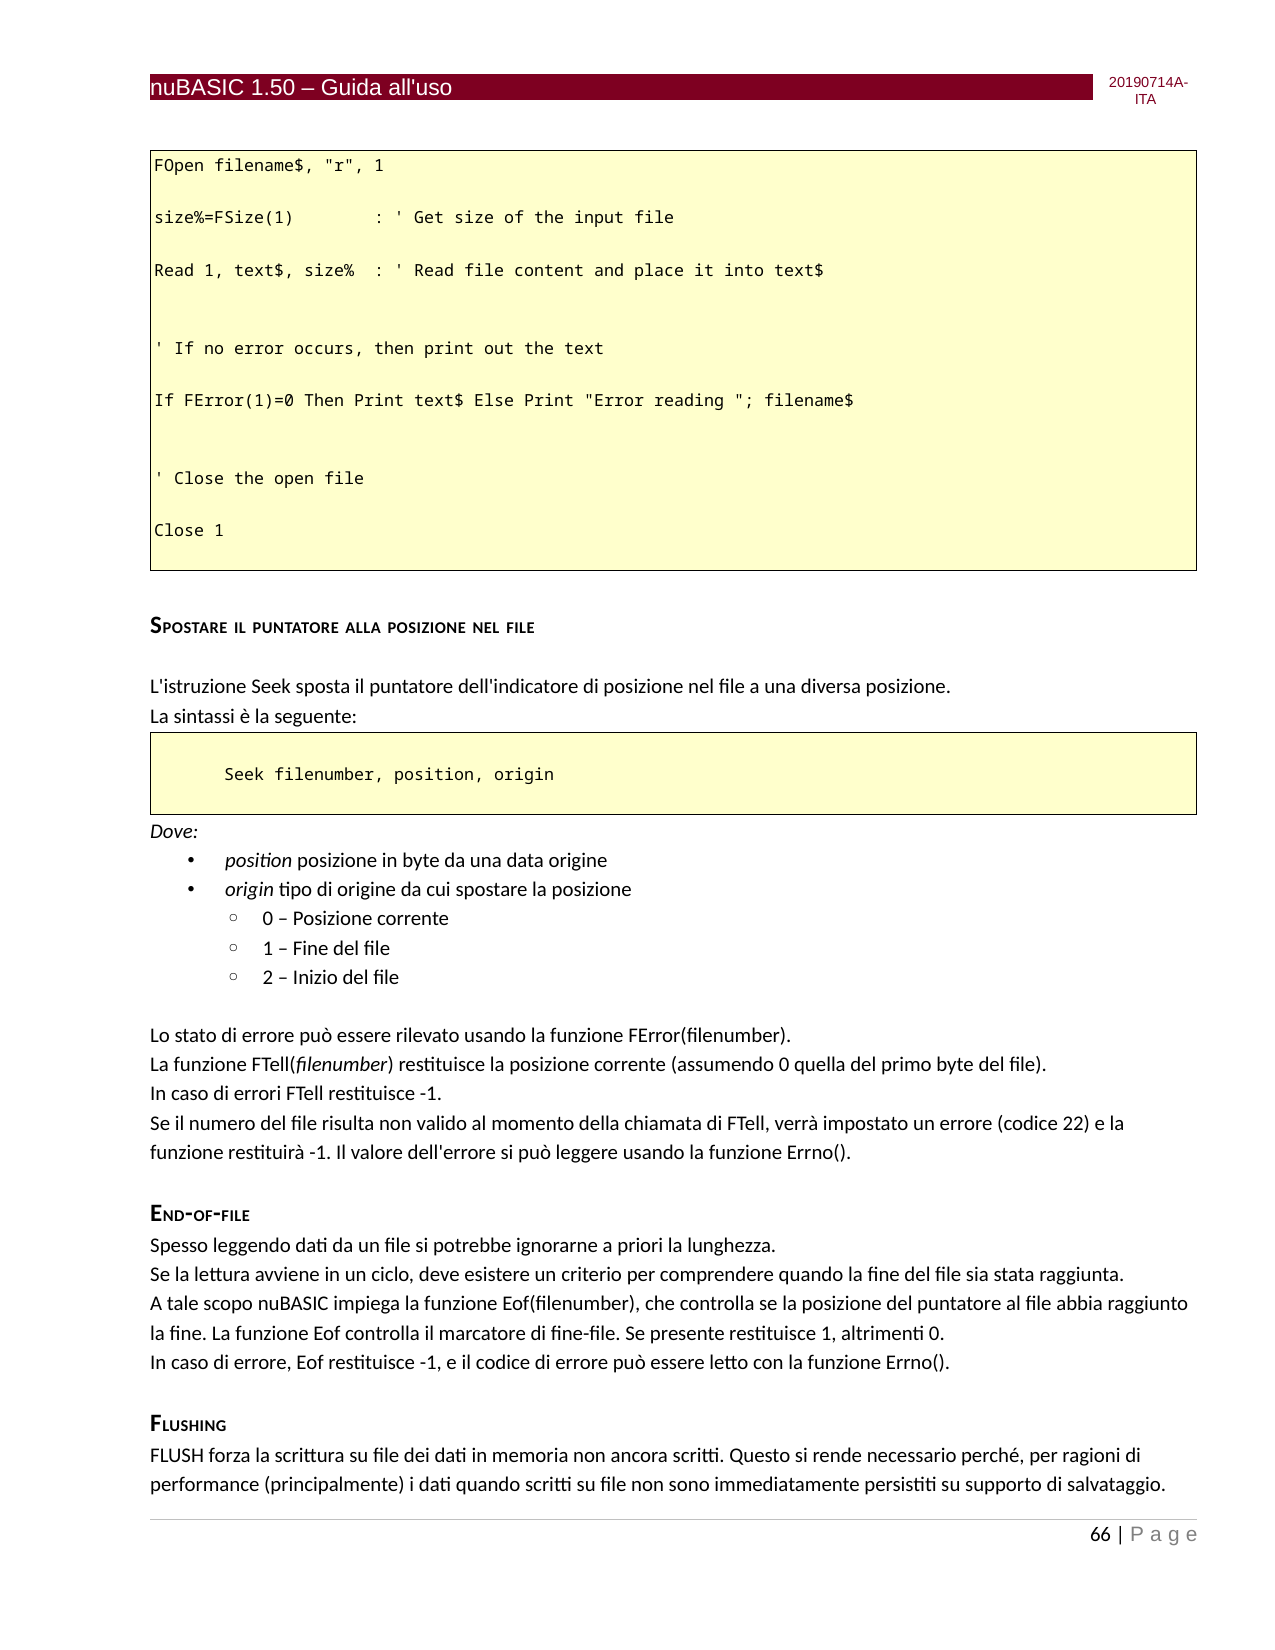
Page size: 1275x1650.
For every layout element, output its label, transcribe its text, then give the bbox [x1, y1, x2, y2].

subtitle End-of-file [150, 1197, 1197, 1228]
list 0 – Posizione corrente [225, 906, 1197, 931]
list size%=FSize(1) : ' Get size of the input file [151, 202, 1196, 228]
text L'istruzione Seek sposta il puntatore dell'indicatore di posizione nel file a una diversa posizione. [150, 674, 1197, 699]
list origin tipo di origine da cui spostare la posizione [187, 876, 1197, 902]
text In caso di errori FTell restituisce -1. [150, 1081, 1197, 1106]
text Se la lettura avviene in un ciclo, deve esistere un criterio per comprendere quando la fine del file sia stata raggiunta. [150, 1261, 1197, 1287]
text A tale scopo nuBASIC impiega la funzione Eof(filenumber), che controlla se la posizione del puntatore al file abbia raggiunto la fine. La funzione Eof controlla il marcatore di fine-file. Se presente restituisce 1, altrimenti 0. [150, 1291, 1197, 1345]
text Se il numero del file risulta non valido al momento della chiamata di FTell, verrà impostato un errore (codice 22) e la funzione restituirà -1. Il valore dell'errore si può leggere usando la funzione Errno(). [150, 1110, 1197, 1164]
text Dove: [150, 818, 1197, 843]
subtitle Flushing [150, 1407, 1197, 1438]
text La funzione FTell(filenumber) restituisce la posizione corrente (assumendo 0 quella del primo byte del file). [150, 1051, 1197, 1077]
list 2 – Inizio del file [225, 964, 1197, 989]
list position posizione in byte da una data origine [187, 847, 1197, 873]
text Lo stato di errore può essere rilevato usando la funzione FError(filenumber). [150, 1022, 1197, 1048]
text La sintassi è la seguente: [150, 703, 1197, 728]
subtitle Spostare il puntatore alla posizione nel file [150, 609, 1197, 640]
list ' Close the open file [151, 462, 1196, 488]
list If FError(1)=0 Then Print text$ Else Print "Error reading "; filename$ [151, 384, 1196, 410]
list 1 – Fine del file [225, 935, 1197, 960]
list FOpen filename$, "r", 1 [151, 151, 1196, 176]
list Close 1 [151, 514, 1196, 541]
list Seek filenumber, position, origin [151, 758, 1196, 784]
text FLUSH forza la scrittura su file dei dati in memoria non ancora scritti. Questo si rende necessario perché, per ragioni di performance (principalmente) i dati quando scritti su file non sono immediatamente persistiti su supporto di salvataggio. [150, 1442, 1197, 1497]
list Read 1, text$, size% : ' Read file content and place it into text$ [151, 254, 1196, 280]
list ' If no error occurs, then print out the text [151, 332, 1196, 358]
text Spesso leggendo dati da un file si potrebbe ignorarne a priori la lunghezza. [150, 1232, 1197, 1258]
text In caso di errore, Eof restituisce -1, e il codice di errore può essere letto con la funzione Errno(). [150, 1349, 1197, 1374]
